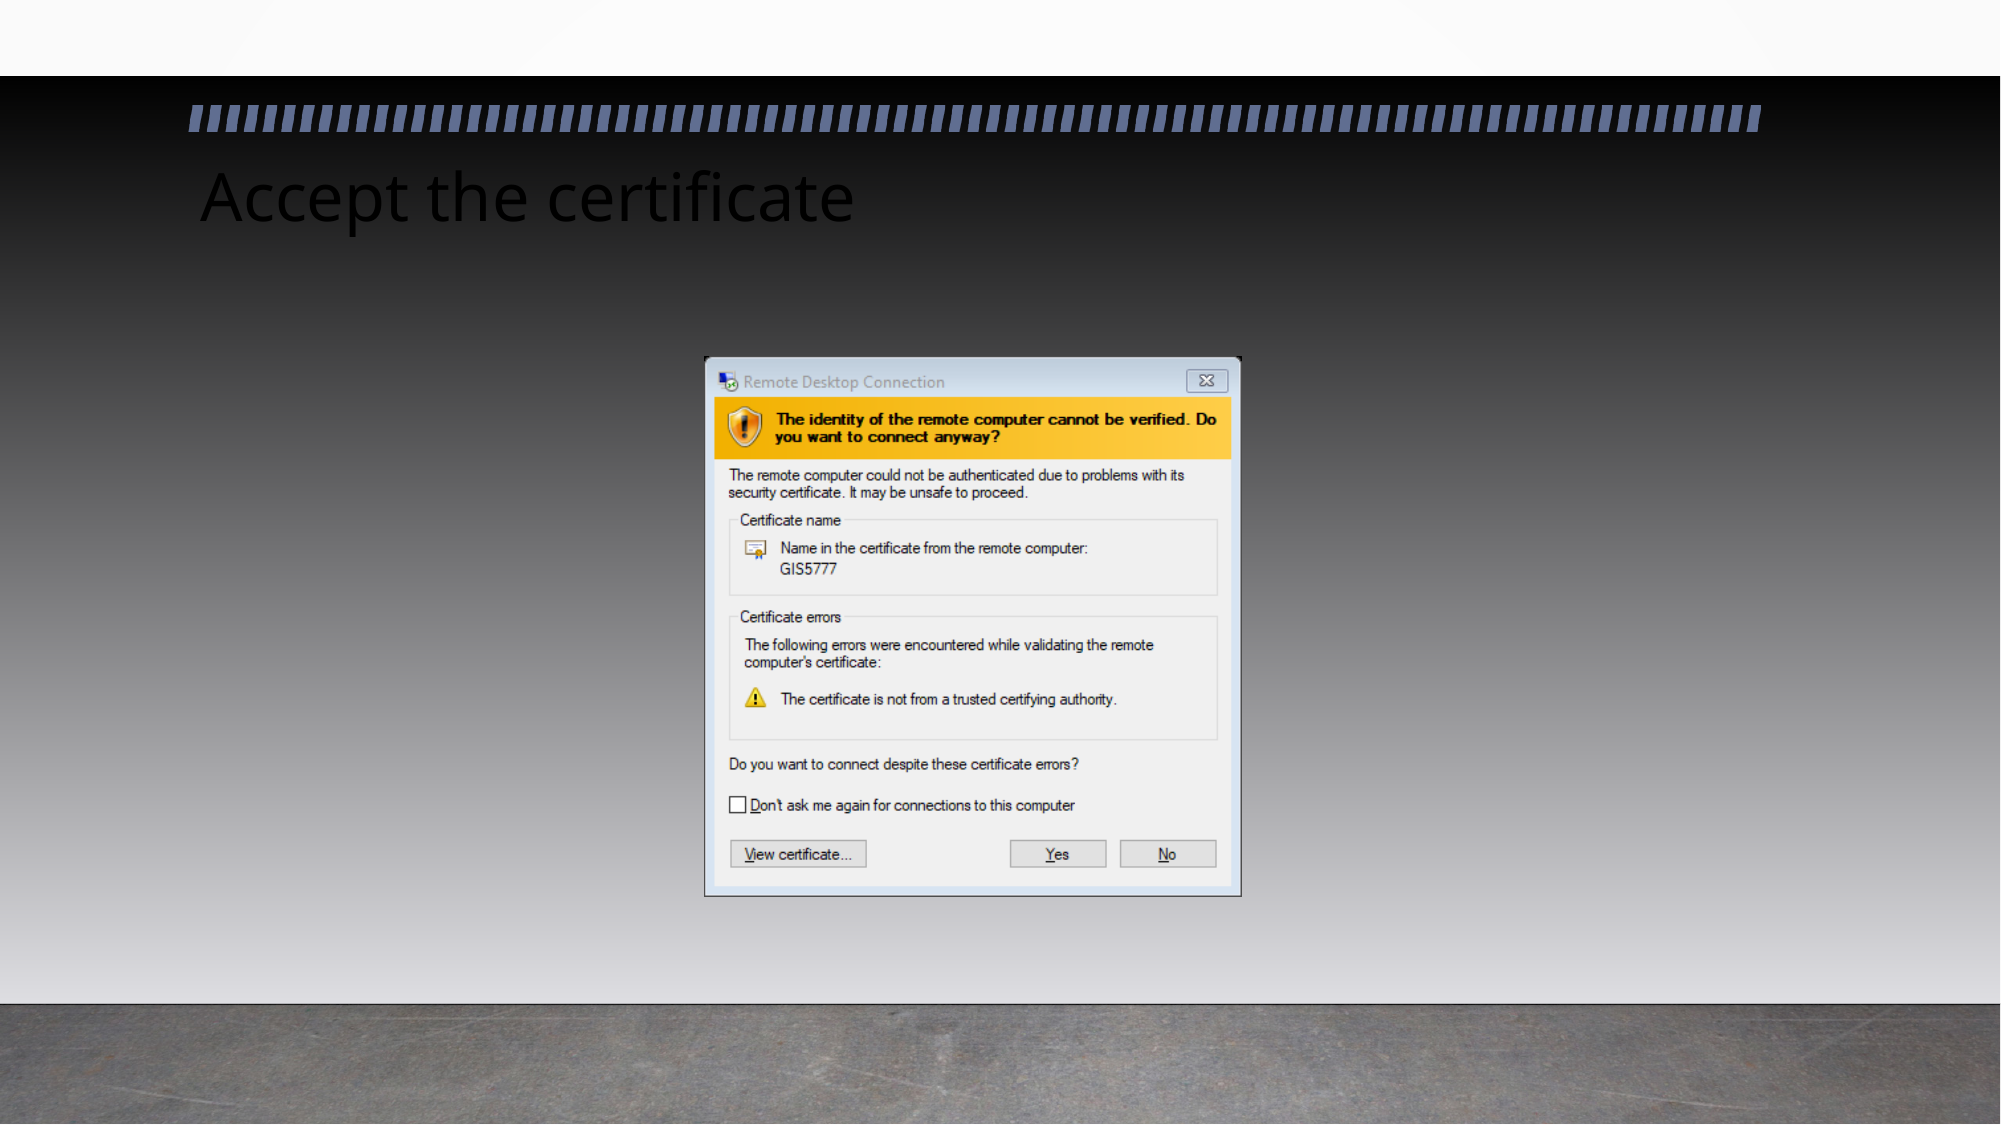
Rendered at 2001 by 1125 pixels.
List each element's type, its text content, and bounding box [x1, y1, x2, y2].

title Accept the certificate [185, 156, 1761, 329]
picture [704, 356, 1242, 897]
